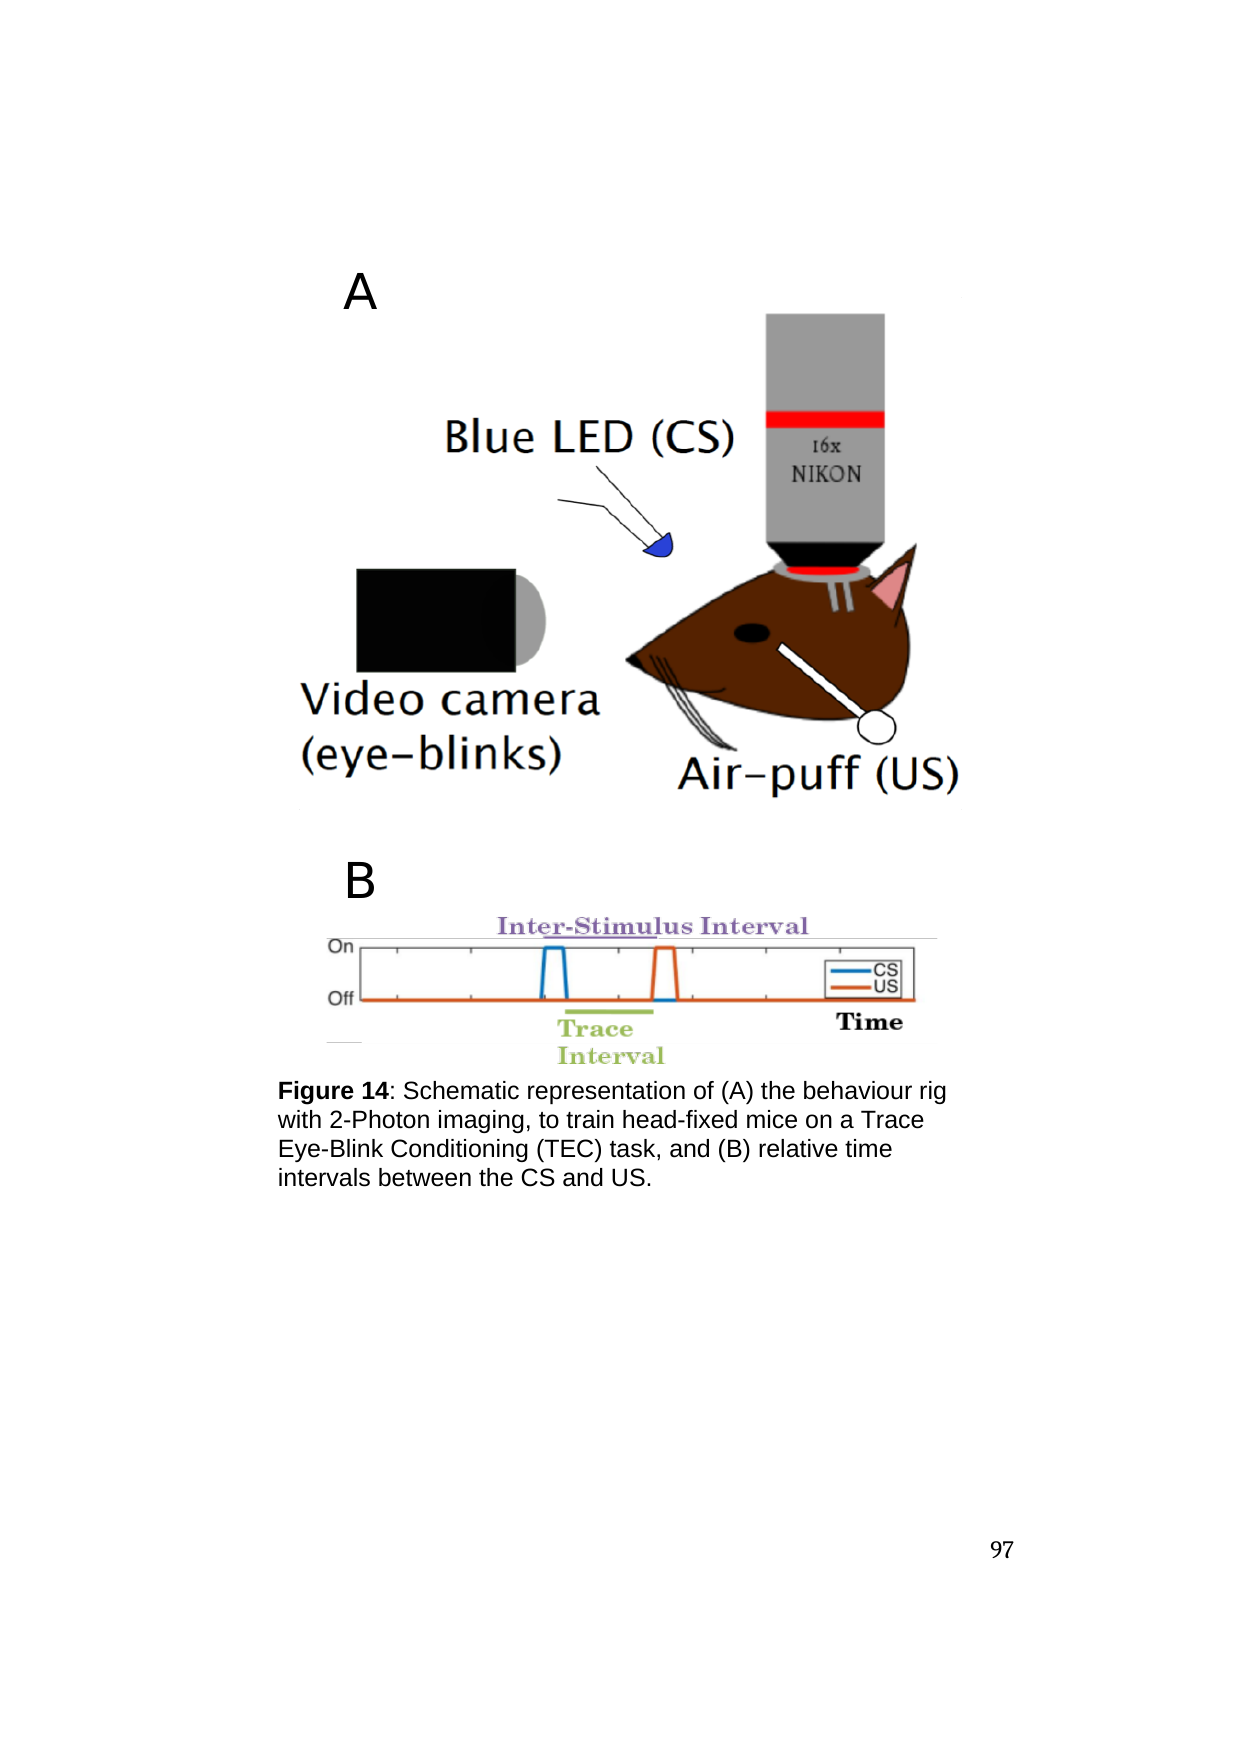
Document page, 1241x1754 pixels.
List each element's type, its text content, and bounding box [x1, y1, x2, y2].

text Figure 14: Schematic representation of (A) the behaviour rig with 2-Photon imaging, to train head-fixed mice on a Trace Eye-Blink Conditioning (TEC) task, and (B) relative time intervals between the CS and US. [278, 1064, 963, 1191]
